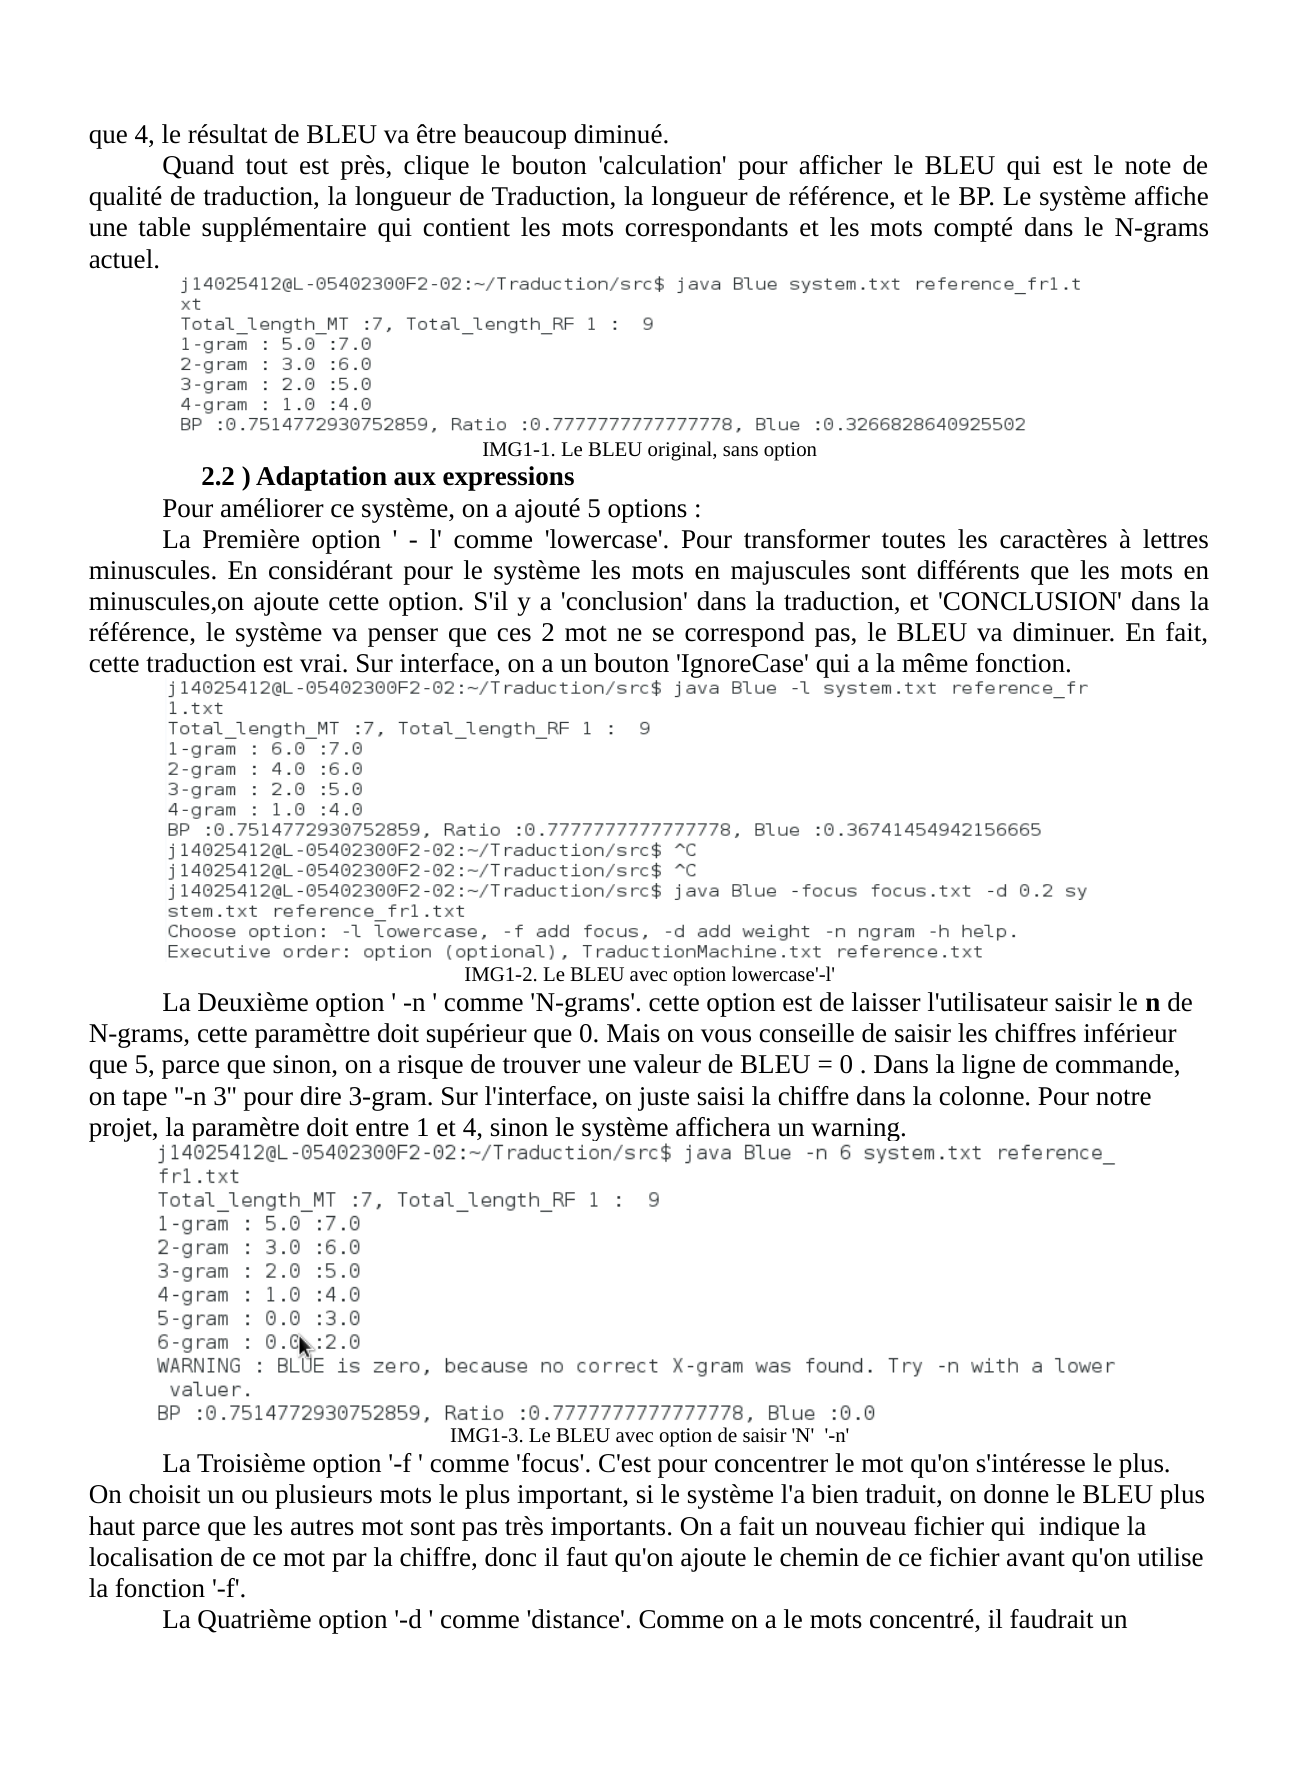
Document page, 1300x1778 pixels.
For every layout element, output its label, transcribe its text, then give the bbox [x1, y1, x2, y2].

text La Deuxième option ' -n ' comme 'N-grams'. cette option est de laisser l'utilisateur saisir le n de N-grams, cette paramèttre doit supérieur que 0. Mais on vous conseille de saisir les chiffres inférieur que 5, parce que sinon, on a risque de trouver une valeur de BLEU = 0 . Dans la ligne de commande, on tape ''-n 3'' pour dire 3-gram. Sur l'interface, on juste saisi la chiffre dans la colonne. Pour notre projet, la paramètre doit entre 1 et 4, sinon le système affichera un warning. [88, 986, 1211, 1142]
text Quand tout est près, clique le bouton 'calculation' pour afficher le BLEU qui est le note de qualité de traduction, la longueur de Traduction, la longueur de référence, et le BP. Le système affiche une table supplémentaire qui contient les mots correspondants et les mots compté dans le N-grams actuel. [88, 149, 1211, 274]
text que 4, le résultat de BLEU va être beaucoup diminué. [88, 118, 1211, 149]
text Pour améliorer ce système, on a ajouté 5 options : [88, 492, 1211, 523]
list 2.2 ) Adaptation aux expressions [163, 461, 1211, 492]
text IMG1-1. Le BLEU original, sans option [88, 437, 1211, 461]
picture [180, 273, 1120, 437]
text La Quatrième option '-d ' comme 'distance'. Comme on a le mots concentré, il faudrait un [88, 1603, 1211, 1634]
text La Première option ' - l' comme 'lowercase'. Pour transformer toutes les caractères à lettres minuscules. En considérant pour le système les mots en majuscules sont différents que les mots en minuscules,on ajoute cette option. S'il y a 'conclusion' dans la traduction, et 'CONCLUSION' dans la référence, le système va penser que ces 2 mot ne se correspond pas, le BLEU va diminuer. En fait, cette traduction est vrai. Sur interface, on a un bouton 'IgnoreCase' qui a la même fonction. [88, 523, 1211, 678]
picture [157, 1141, 1143, 1424]
text IMG1-3. Le BLEU avec option de saisir 'N' '-n' [88, 1424, 1211, 1447]
text La Troisième option '-f ' comme 'focus'. C'est pour concentrer le mot qu'on s'intéresse le plus. On choisit un ou plusieurs mots le plus important, si le système l'a bien traduit, on donne le BLEU plus haut parce que les autres mot sont pas très importants. On a fait un nouveau fichier qui indique la localisation de ce mot par la chiffre, donc il faut qu'on ajoute le chemin de ce fichier avant qu'on utilise la fonction '-f'. [88, 1447, 1211, 1603]
picture [165, 678, 1134, 962]
text IMG1-2. Le BLEU avec option lowercase'-l' [88, 962, 1211, 986]
